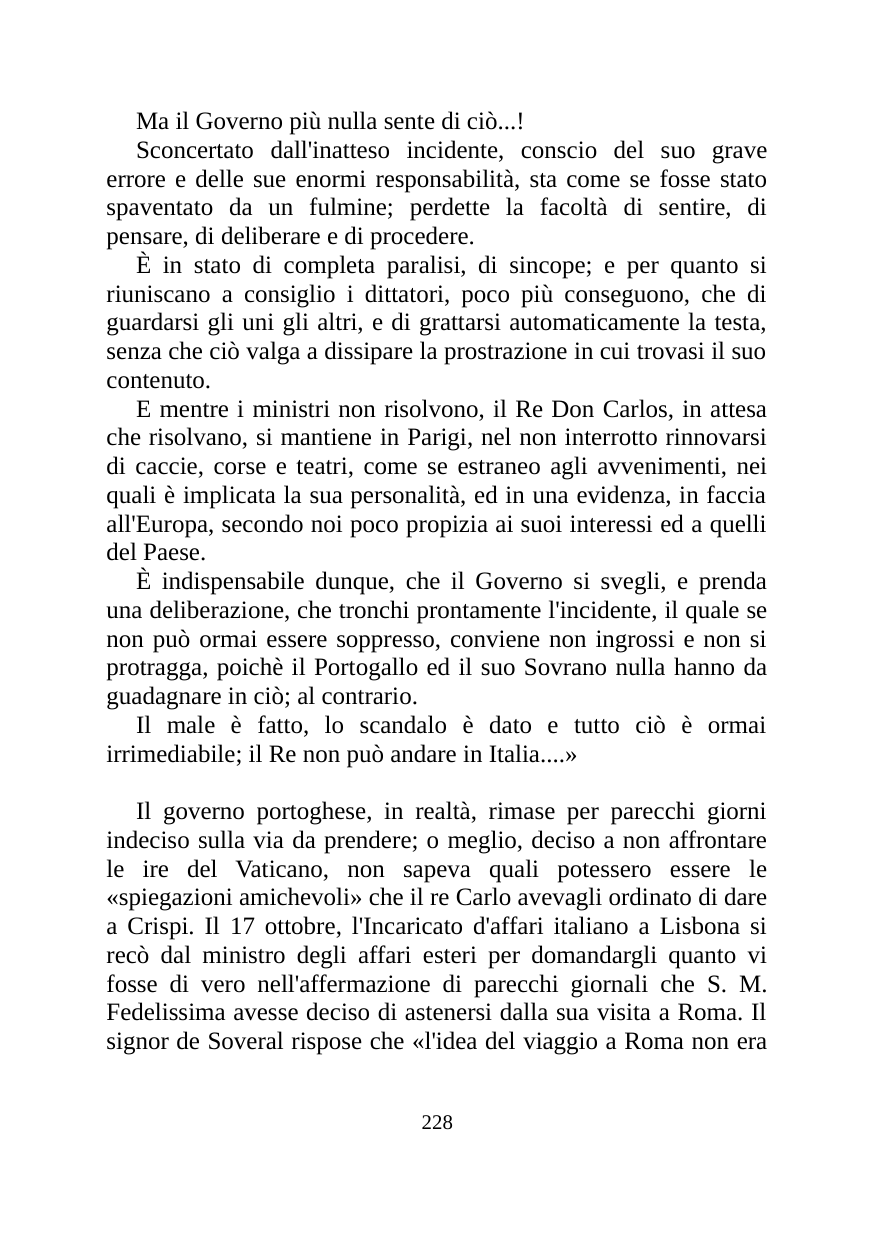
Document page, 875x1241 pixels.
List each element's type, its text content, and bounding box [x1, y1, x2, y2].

text Sconcertato dall'inatteso incidente, conscio del suo grave errore e delle sue enormi responsabilità, sta come se fosse stato spaventato da un fulmine; perdette la facoltà di sentire, di pensare, di deliberare e di procedere. [106, 135, 768, 250]
text È in stato di completa paralisi, di sincope; e per quanto si riuniscano a consiglio i dittatori, poco più conseguono, che di guardarsi gli uni gli altri, e di grattarsi automaticamente la testa, senza che ciò valga a dissipare la prostrazione in cui trovasi il suo contenuto. [106, 250, 768, 394]
text Il governo portoghese, in realtà, rimase per parecchi giorni indeciso sulla via da prendere; o meglio, deciso a non affrontare le ire del Vaticano, non sapeva quali potessero essere le «spiegazioni amichevoli» che il re Carlo avevagli ordinato di dare a Crispi. Il 17 ottobre, l'Incaricato d'affari italiano a Lisbona si recò dal ministro degli affari esteri per domandargli quanto vi fosse di vero nell'affermazione di parecchi giornali che S. M. Fedelissima avesse deciso di astenersi dalla sua visita a Roma. Il signor de Soveral rispose che «l'idea del viaggio a Roma non era [106, 796, 768, 1055]
text È indispensabile dunque, che il Governo si svegli, e prenda una deliberazione, che tronchi prontamente l'incidente, il quale se non può ormai essere soppresso, conviene non ingrossi e non si protragga, poichè il Portogallo ed il suo Sovrano nulla hanno da guadagnare in ciò; al contrario. [106, 566, 768, 710]
text Il male è fatto, lo scandalo è dato e tutto ciò è ormai irrimediabile; il Re non può andare in Italia....» [106, 710, 768, 767]
text E mentre i ministri non risolvono, il Re Don Carlos, in attesa che risolvano, si mantiene in Parigi, nel non interrotto rinnovarsi di caccie, corse e teatri, come se estraneo agli avvenimenti, nei quali è implicata la sua personalità, ed in una evidenza, in faccia all'Europa, secondo noi poco propizia ai suoi interessi ed a quelli del Paese. [106, 394, 768, 566]
text Ma il Governo più nulla sente di ciò...! [106, 106, 768, 135]
